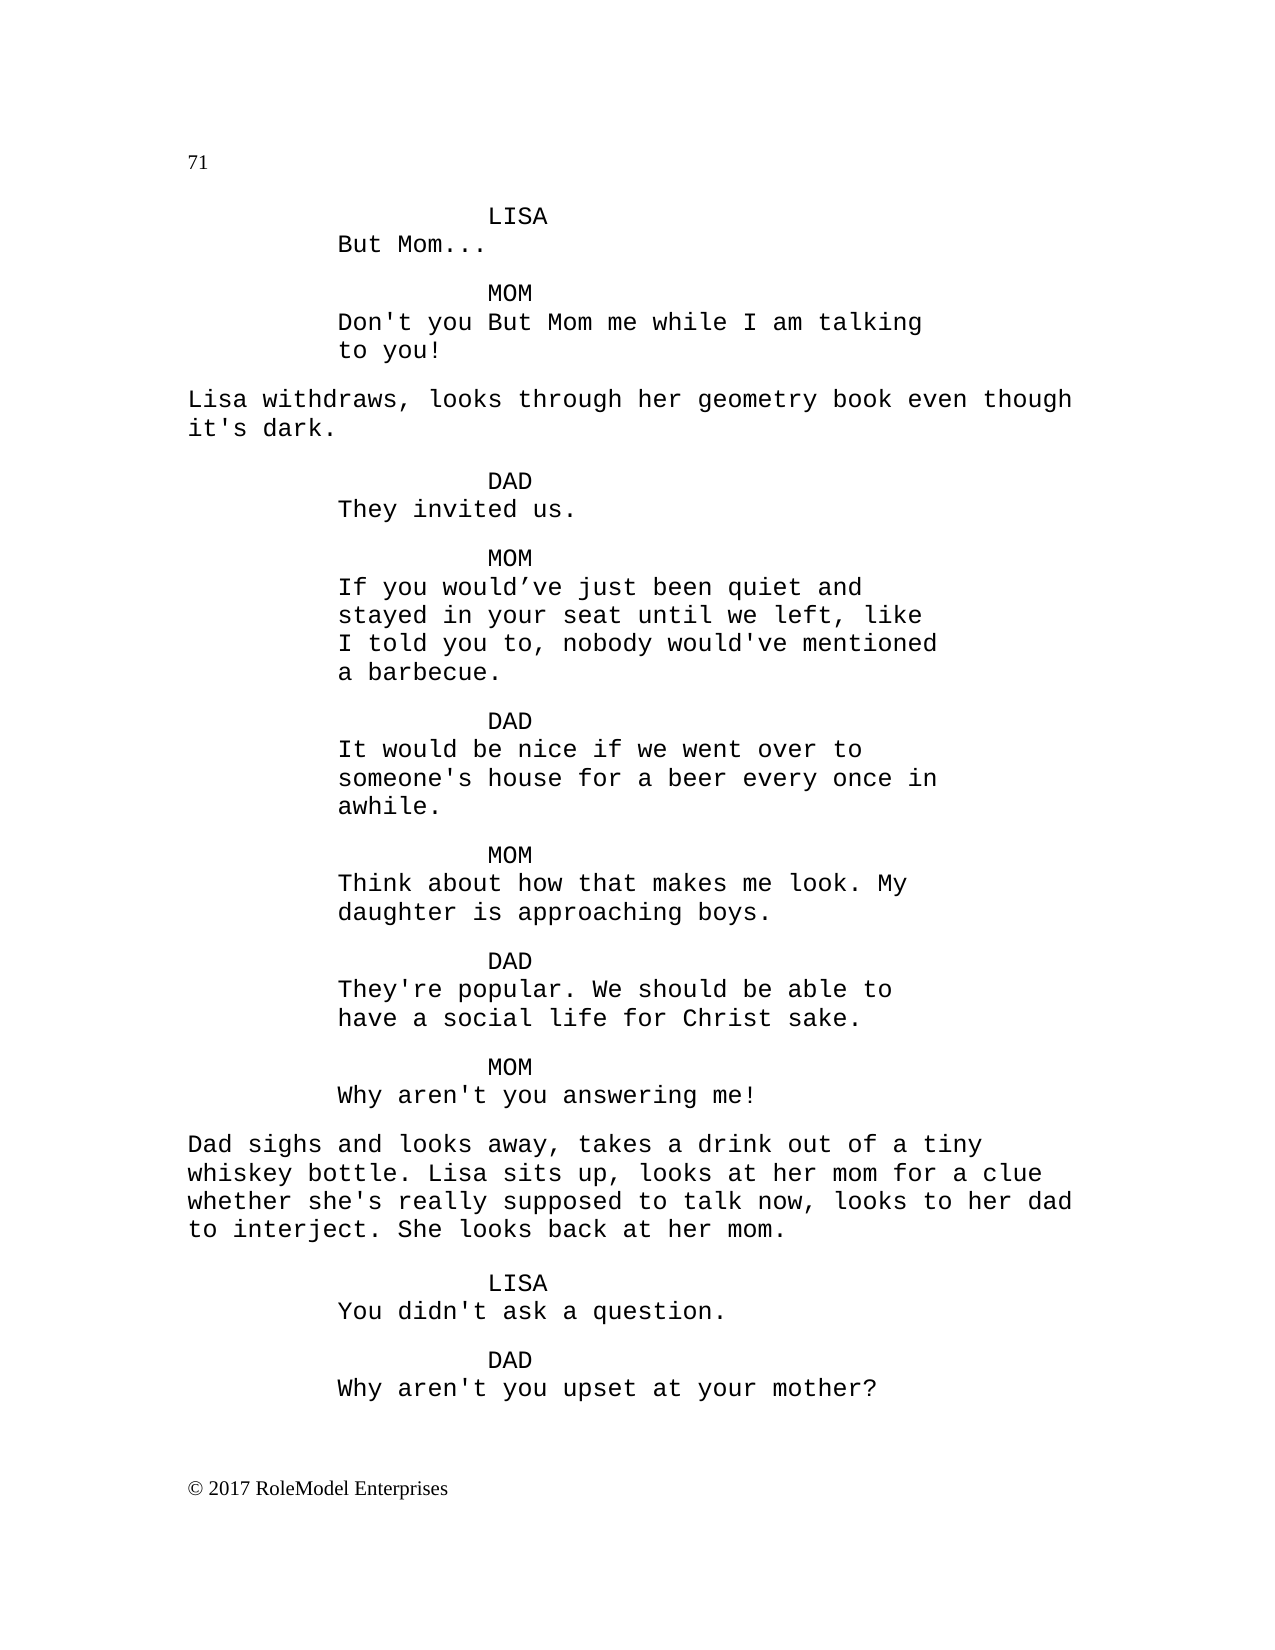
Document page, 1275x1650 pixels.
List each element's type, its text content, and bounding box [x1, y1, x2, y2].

text DAD [187, 948, 1087, 977]
text They invited us. [337, 497, 937, 525]
text DAD [187, 468, 1087, 497]
text You didn't ask a question. [337, 1298, 937, 1327]
text LISA [187, 203, 1087, 232]
text Why aren't you answering me! [337, 1083, 937, 1111]
text If you would’ve just been quiet and stayed in your seat until we left, like I told you to, nobody would've mentioned a barbecue. [337, 574, 937, 688]
text Lisa withdraws, looks through her geometry book even though it's dark. [187, 387, 1087, 443]
text MOM [187, 1054, 1087, 1083]
text Why aren't you upset at your mother? [337, 1376, 937, 1404]
text Think about how that makes me look. My daughter is approaching boys. [337, 871, 937, 928]
text DAD [187, 1348, 1087, 1376]
text MOM [187, 843, 1087, 871]
text MOM [187, 546, 1087, 574]
text Dad sighs and looks away, takes a drink out of a tiny whiskey bottle. Lisa sits up, looks at her mom for a clue whether she's really supposed to talk now, looks to her dad to interject. She looks back at her mom. [187, 1132, 1087, 1245]
text LISA [187, 1270, 1087, 1298]
text But Mom... [337, 232, 937, 260]
text They're popular. We should be able to have a social life for Christ sake. [337, 977, 937, 1033]
text MOM [187, 281, 1087, 309]
text It would be nice if we went over to someone's house for a beer every once in awhile. [337, 737, 937, 822]
text DAD [187, 708, 1087, 737]
text Don't you But Mom me while I am talking to you! [337, 309, 937, 366]
